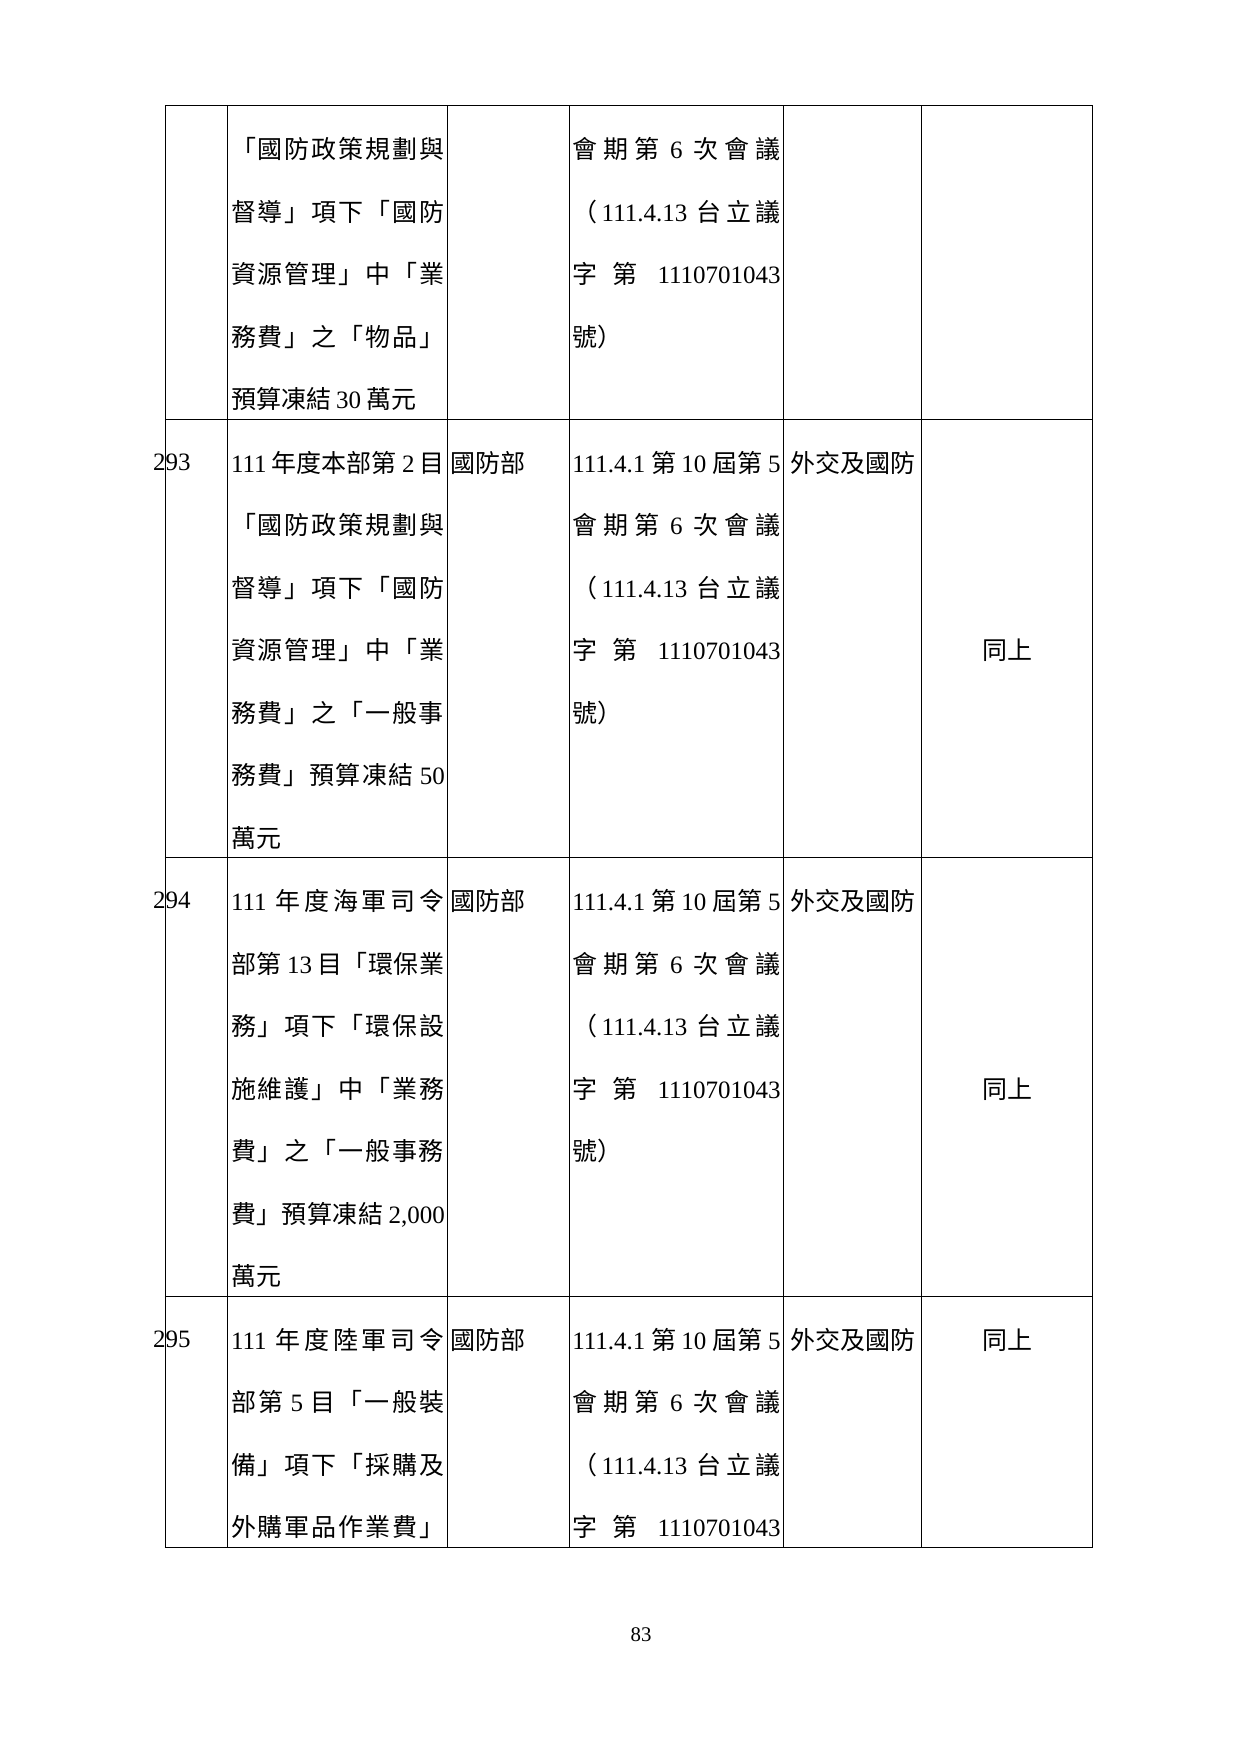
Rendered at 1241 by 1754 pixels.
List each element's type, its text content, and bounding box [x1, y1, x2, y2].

table_cell 會期第6次會議（111.4.13台立議字第1110701043號） [570, 106, 783, 419]
table_cell [448, 106, 569, 419]
table_cell 111.4.1第10屆第5會期第6次會議（111.4.13台立議字第1110701043號） [570, 858, 783, 1296]
table_cell [922, 106, 1092, 419]
table_cell [168, 1332, 174, 1339]
table_cell 111.4.1第10屆第5會期第6次會議（111.4.13台立議字第1110701043號） [570, 420, 783, 857]
table_cell 111年度本部第2目「國防政策規劃與督導」項下「國防資源管理」中「業務費」之「一般事務費」預算凍結50萬元 [228, 420, 447, 857]
table_cell 外交及國防 [784, 858, 921, 1296]
table_cell 外交及國防 [784, 1297, 921, 1547]
table_cell 國防部 [448, 1297, 569, 1547]
table_cell 同上 [922, 420, 1092, 857]
table_cell 國防部 [448, 858, 569, 1296]
table_cell [168, 455, 174, 462]
table_cell [166, 462, 174, 469]
table_cell 同上 [922, 1297, 1092, 1547]
table_cell [166, 858, 227, 1296]
table_cell 外交及國防 [784, 420, 921, 857]
table_cell 111年度陸軍司令部第5目「一般裝備」項下「採購及外購軍品作業費」 [228, 1297, 447, 1547]
table_cell 111年度海軍司令部第13目「環保業務」項下「環保設施維護」中「業務費」之「一般事務費」預算凍結2,000萬元 [228, 858, 447, 1296]
table_cell [166, 900, 174, 907]
table_cell [166, 1339, 174, 1346]
table_cell 111.4.1第10屆第5會期第6次會議（111.4.13台立議字第1110701043 [570, 1297, 783, 1547]
table_cell [168, 893, 174, 900]
table_cell [784, 106, 921, 419]
table_cell [166, 1297, 227, 1547]
table_cell [166, 420, 227, 857]
table_cell 同上 [922, 858, 1092, 1296]
table_cell [166, 106, 227, 419]
table_cell 「國防政策規劃與督導」項下「國防資源管理」中「業務費」之「物品」預算凍結30萬元 [228, 106, 447, 419]
table_cell 國防部 [448, 420, 569, 857]
